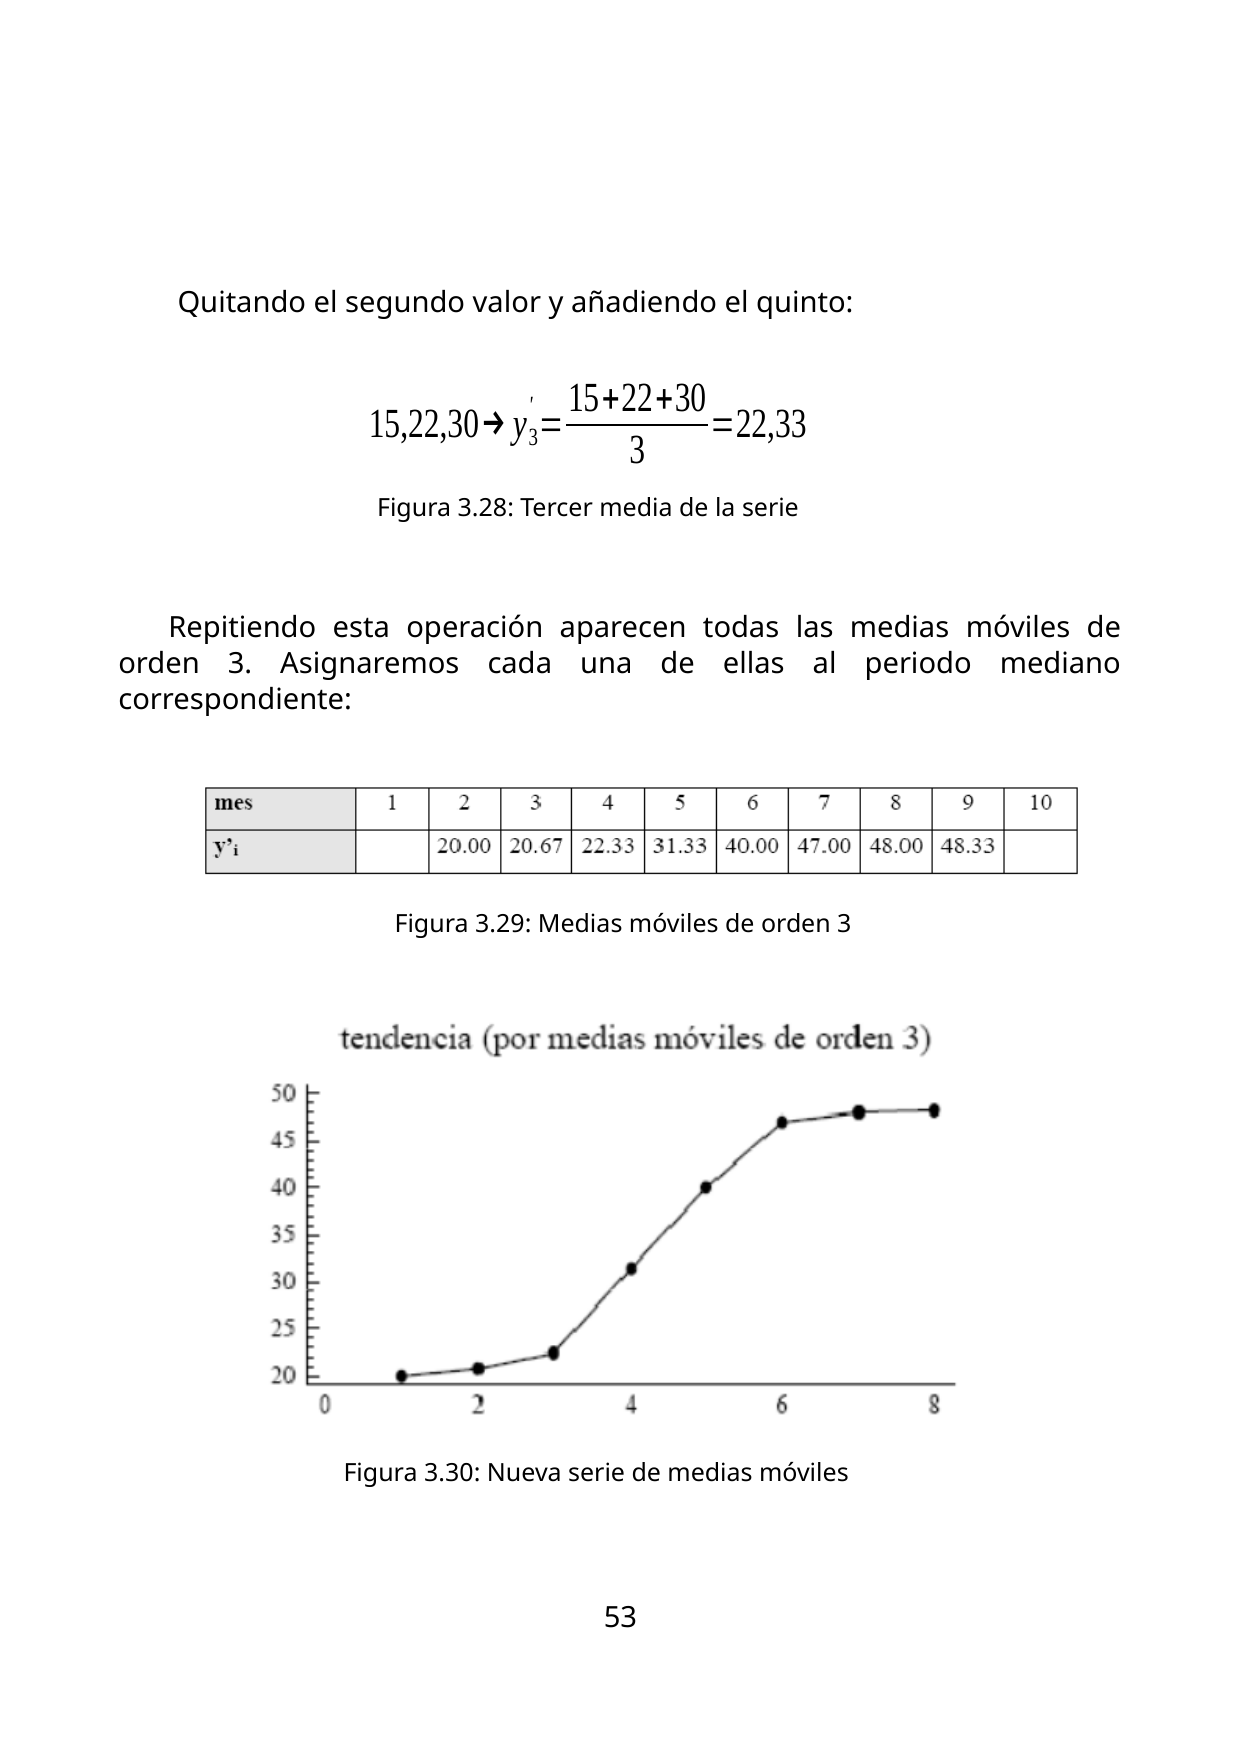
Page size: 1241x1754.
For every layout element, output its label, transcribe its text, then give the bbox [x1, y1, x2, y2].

picture [152, 759, 1094, 889]
text Figura 3.28: Tercer media de la serie [361, 375, 815, 524]
text Figura 3.30: Nueva serie de medias móviles [177, 1438, 1015, 1488]
text Figura 3.29: Medias móviles de orden 3 [153, 889, 1093, 940]
text Repitiendo esta operación aparecen todas las medias móviles de orden 3. Asignaremos cada una de ellas al periodo mediano correspondiente: [118, 607, 1122, 718]
text Quitando el segundo valor y añadiendo el quinto: [118, 281, 1122, 321]
picture [177, 979, 1015, 1438]
